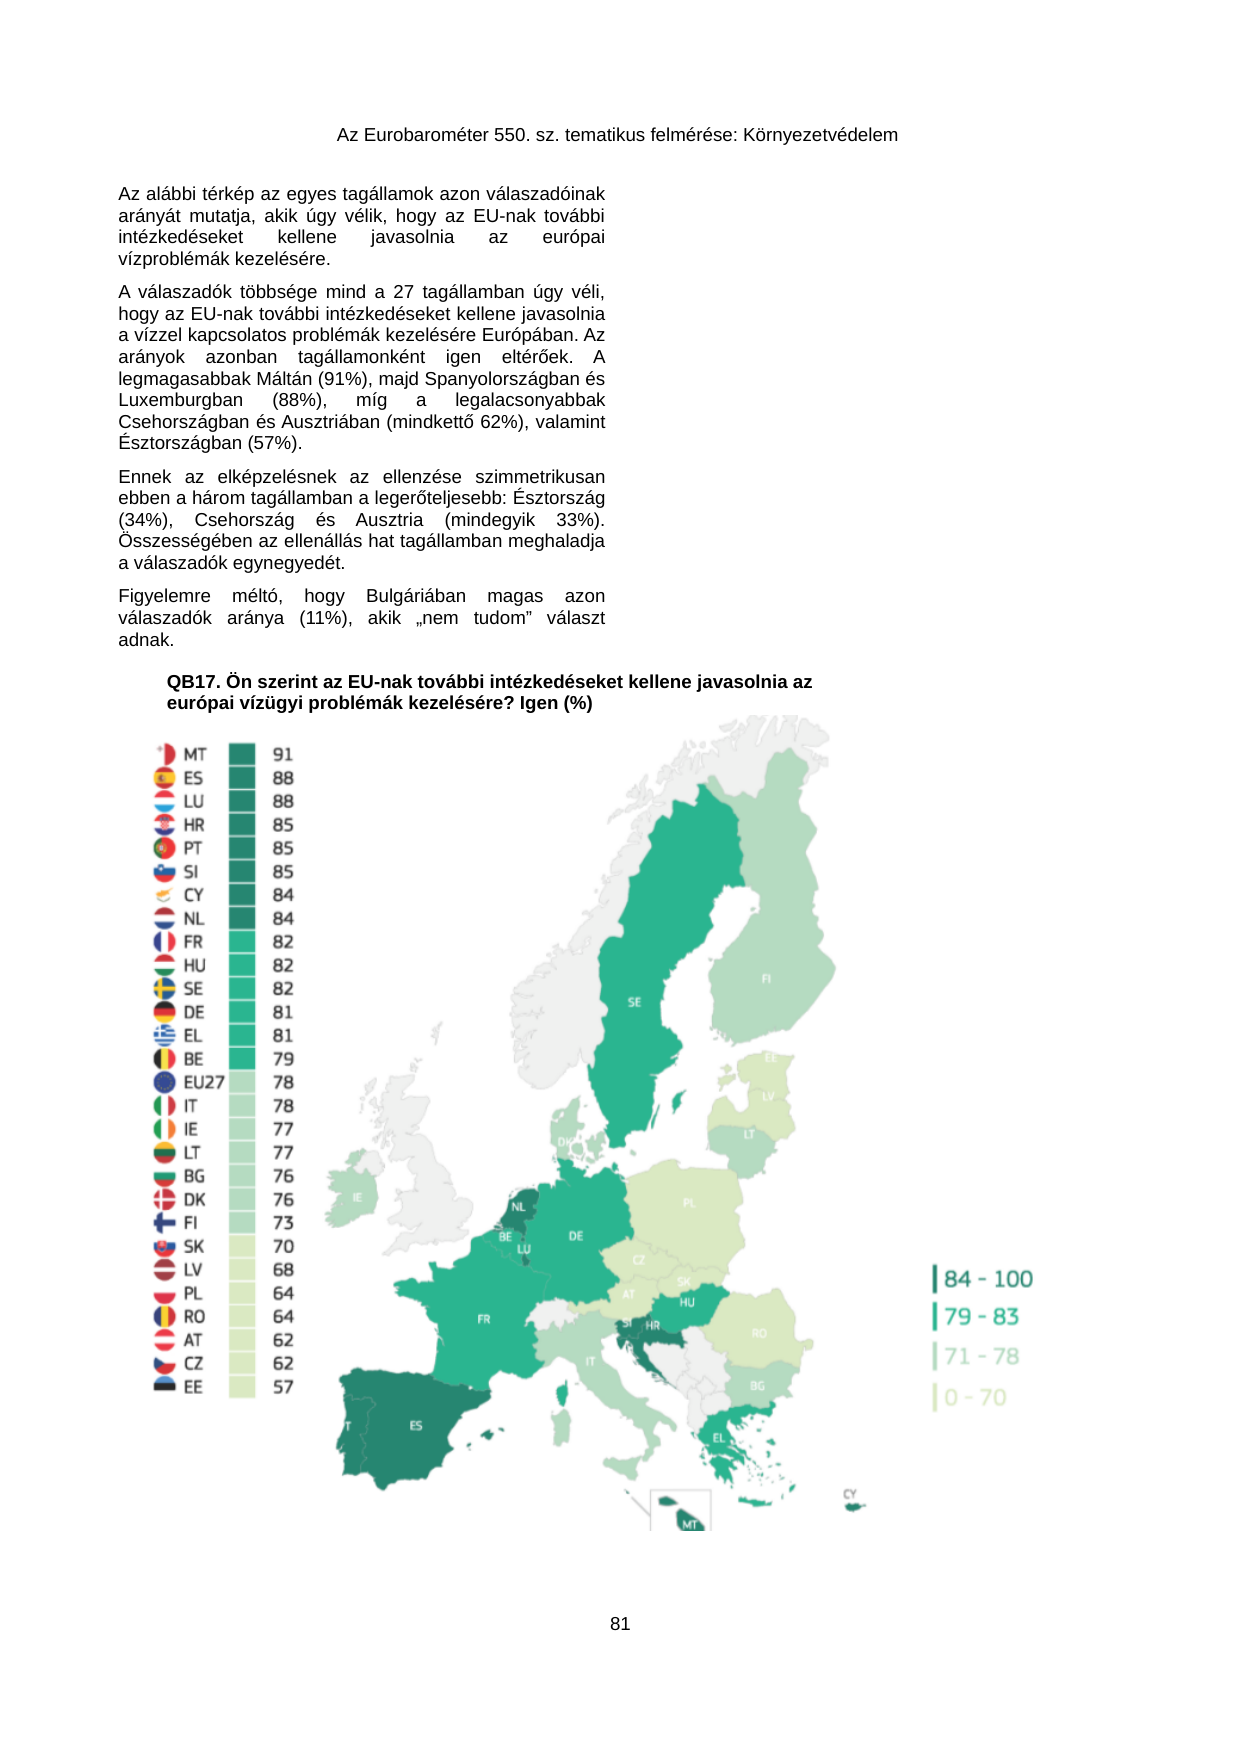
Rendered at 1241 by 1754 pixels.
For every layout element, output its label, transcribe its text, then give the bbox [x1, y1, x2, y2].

text Figyelemre méltó, hogy Bulgáriában magas azon válaszadók aránya (11%), akik „nem tudom” választ adnak. [118, 585, 605, 650]
text Az alábbi térkép az egyes tagállamok azon válaszadóinak arányát mutatja, akik úgy vélik, hogy az EU-nak további intézkedéseket kellene javasolnia az európai vízproblémák kezelésére. [118, 183, 605, 269]
picture [118, 715, 1046, 1531]
text A válaszadók többsége mind a 27 tagállamban úgy véli, hogy az EU-nak további intézkedéseket kellene javasolnia a vízzel kapcsolatos problémák kezelésére Európában. Az arányok azonban tagállamonként igen eltérőek. A legmagasabbak Máltán (91%), majd Spanyolországban és Luxemburgban (88%), míg a legalacsonyabbak Csehországban és Ausztriában (mindkettő 62%), valamint Észtországban (57%). [118, 281, 605, 454]
text Ennek az elképzelésnek az ellenzése szimmetrikusan ebben a három tagállamban a legerőteljesebb: Észtország (34%), Csehország és Ausztria (mindegyik 33%). Összességében az ellenállás hat tagállamban meghaladja a válaszadók egynegyedét. [118, 466, 605, 573]
